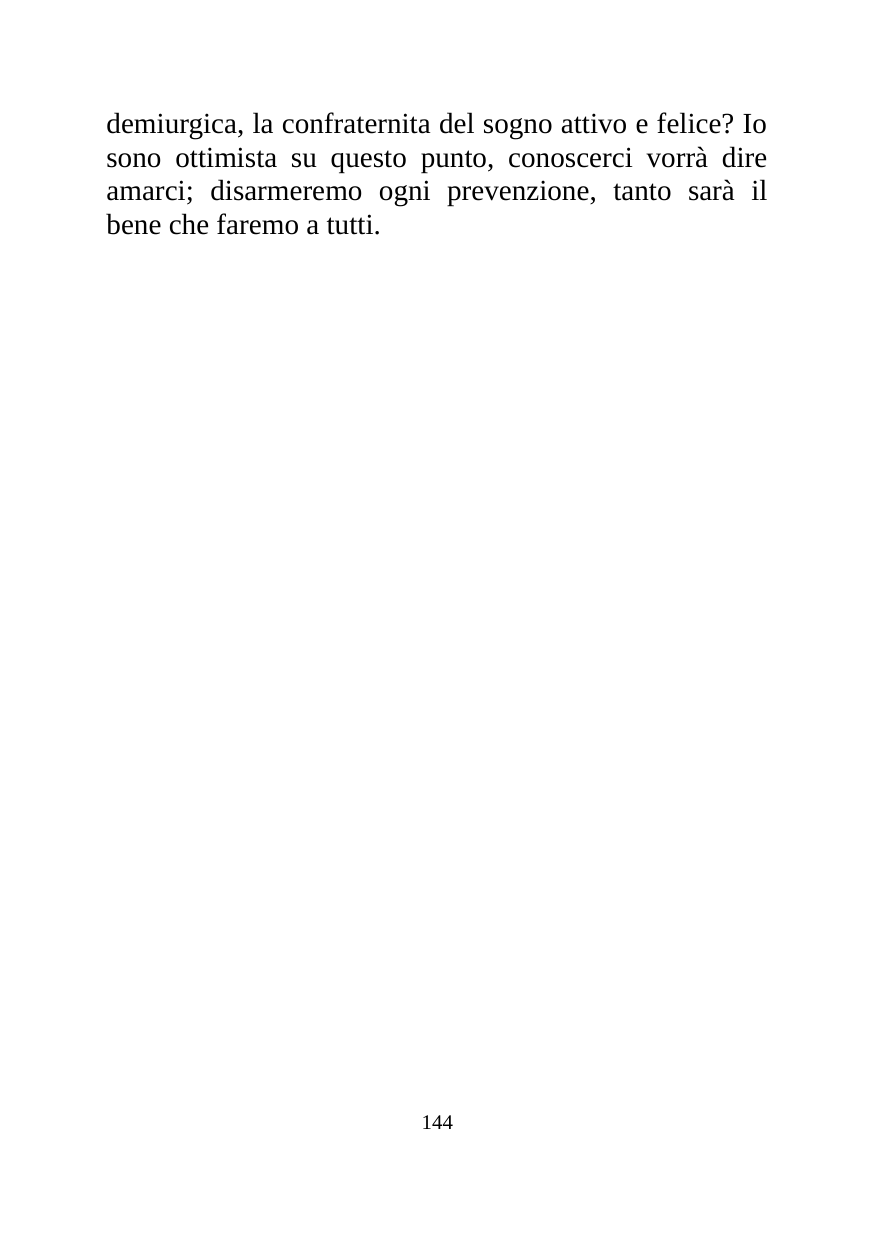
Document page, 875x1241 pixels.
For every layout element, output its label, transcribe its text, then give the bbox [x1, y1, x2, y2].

text demiurgica, la confraternita del sogno attivo e felice? Io sono ottimista su questo punto, conoscerci vorrà dire amarci; disarmeremo ogni prevenzione, tanto sarà il bene che faremo a tutti. [106, 106, 768, 240]
